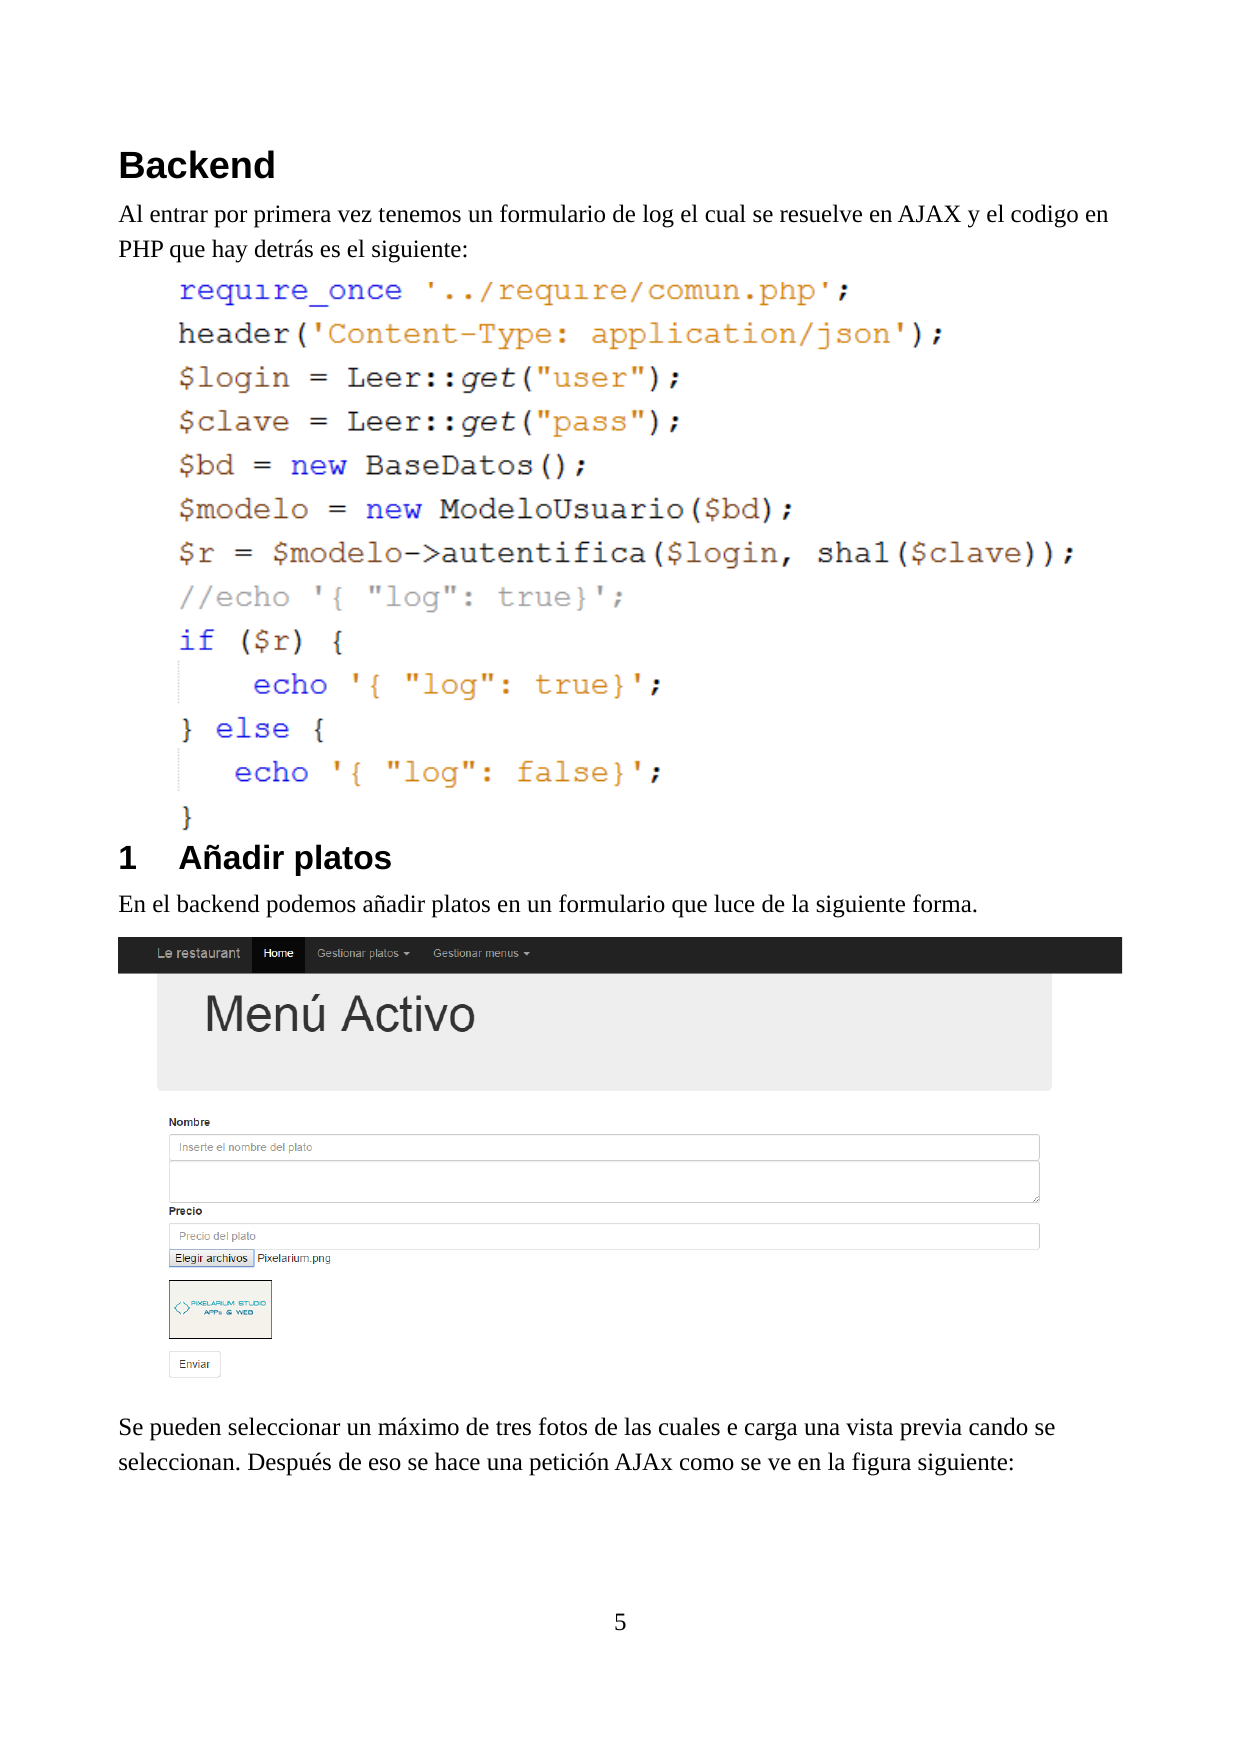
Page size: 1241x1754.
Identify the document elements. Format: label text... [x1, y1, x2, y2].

text En el backend podemos añadir platos en un formulario que luce de la siguiente forma. [118, 889, 1122, 917]
text Se pueden seleccionar un máximo de tres fotos de las cuales e carga una vista previa cando se seleccionan. Después de eso se hace una petición AJAx como se ve en la figura siguiente: [118, 1407, 1122, 1476]
text Al entrar por primera vez tenemos un formulario de log el cual se resuelve en AJAX y el codigo en PHP que hay detrás es el siguiente: [118, 199, 1122, 262]
picture [118, 937, 1123, 1407]
picture [164, 282, 1076, 838]
subtitle Backend [118, 143, 1122, 187]
subtitle Añadir platos [118, 838, 1122, 876]
